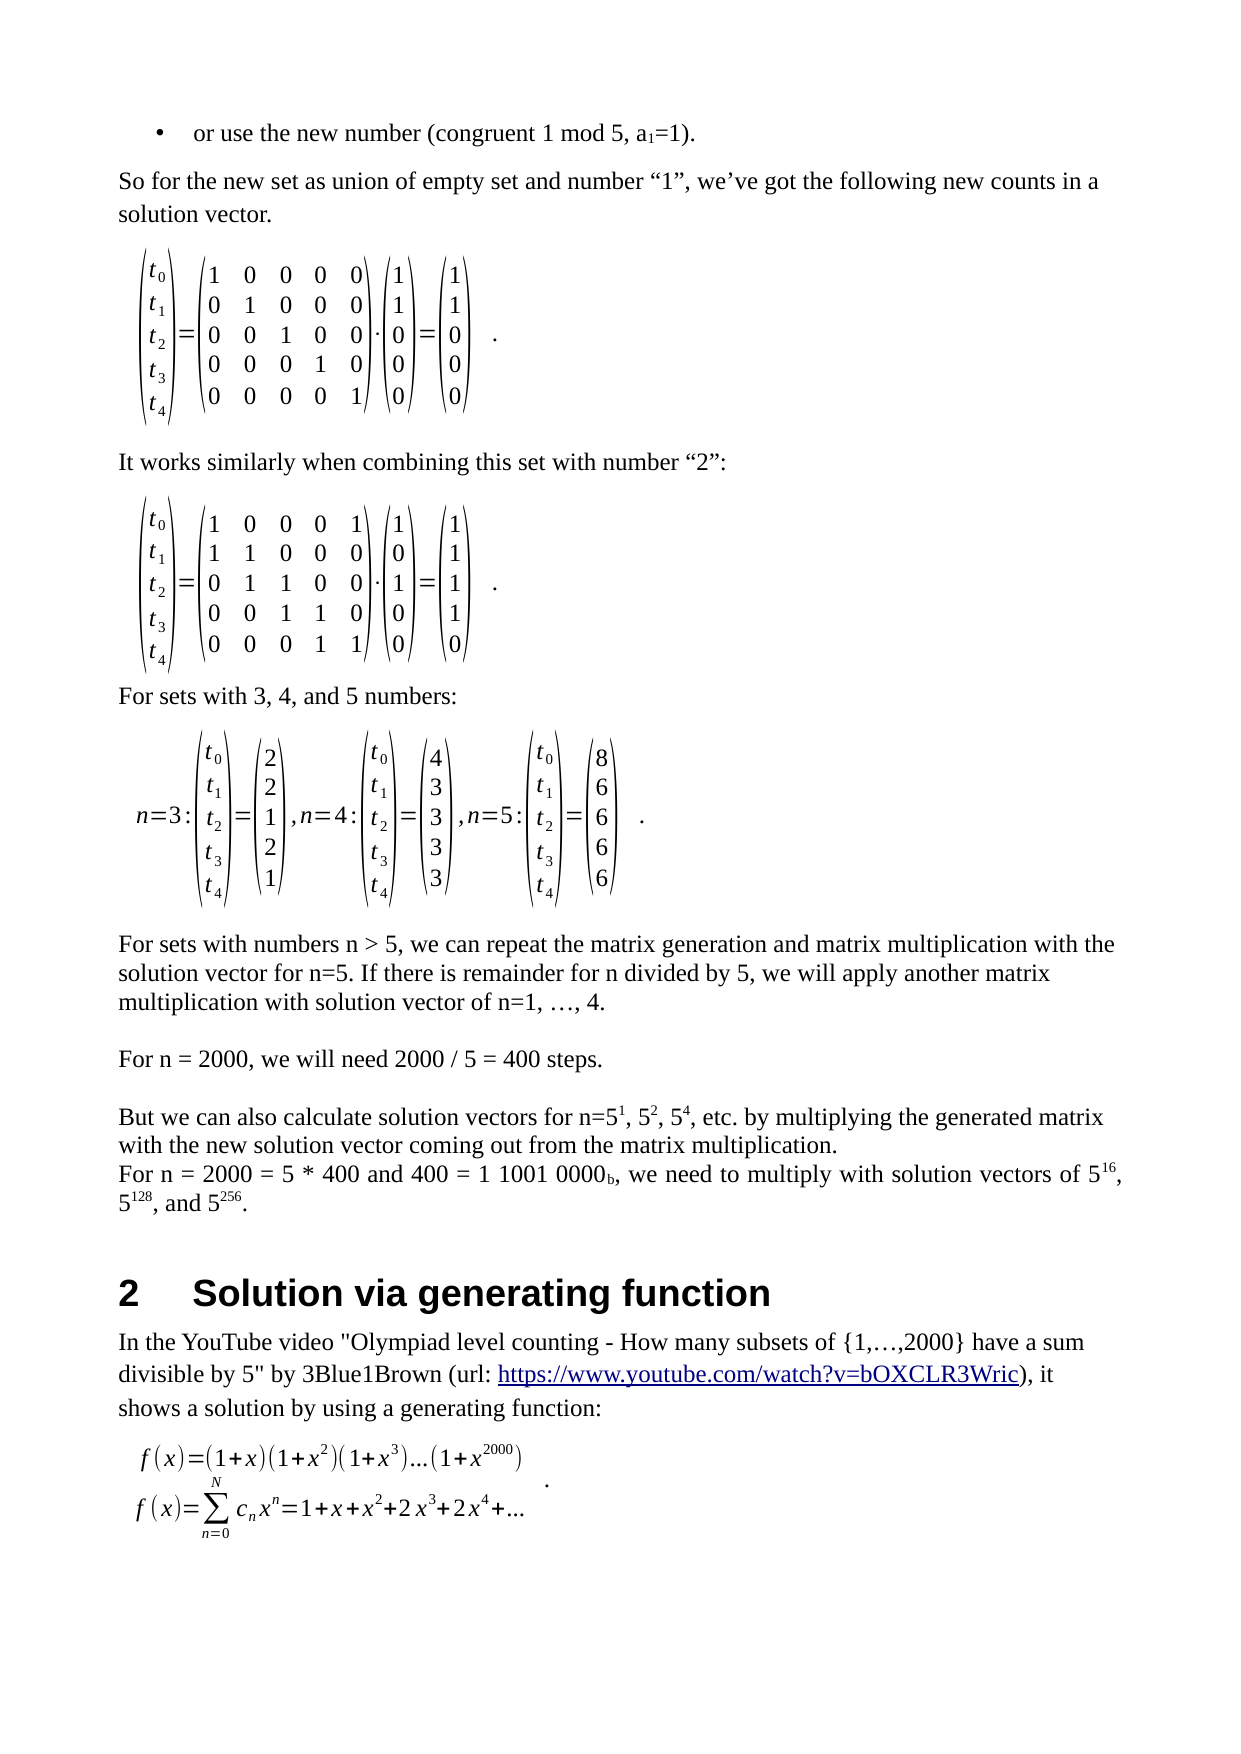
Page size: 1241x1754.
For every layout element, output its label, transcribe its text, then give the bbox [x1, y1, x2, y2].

text So for the new set as union of empty set and number “1”, we’ve got the following new counts in a solution vector. [118, 166, 1122, 227]
text . For sets with 3, 4, and 5 numbers: [118, 495, 1122, 709]
text For n = 2000, we will need 2000 / 5 = 400 steps. [118, 1044, 1122, 1073]
text It works similarly when combining this set with number “2”: [118, 447, 1122, 476]
text For sets with numbers n > 5, we can repeat the matrix generation and matrix multiplication with the solution vector for n=5. If there is remainder for n divided by 5, we will apply another matrix multiplication with solution vector of n=1, …, 4. [118, 929, 1122, 1015]
text In the YouTube video "Olympiad level counting - How many subsets of {1,…,2000} have a sum divisible by 5" by 3Blue1Brown (url: https://www.youtube.com/watch?v=bOXCLR3Wric), it shows a solution by using a generating function: [118, 1327, 1122, 1421]
list or use the new number (congruent 1 mod 5, a1=1). [156, 118, 1122, 147]
text But we can also calculate solution vectors for n=51, 52, 54, etc. by multiplying the generated matrix with the new solution vector coming out from the matrix multiplication. [118, 1102, 1122, 1159]
text For n = 2000 = 5 * 400 and 400 = 1 1001 0000b, we need to multiply with solution vectors of 516, 5128, and 5256. [118, 1159, 1122, 1217]
text . [118, 1440, 1122, 1542]
subtitle Solution via generating function [118, 1270, 1122, 1314]
text . [118, 728, 1122, 910]
text . [118, 246, 1122, 428]
